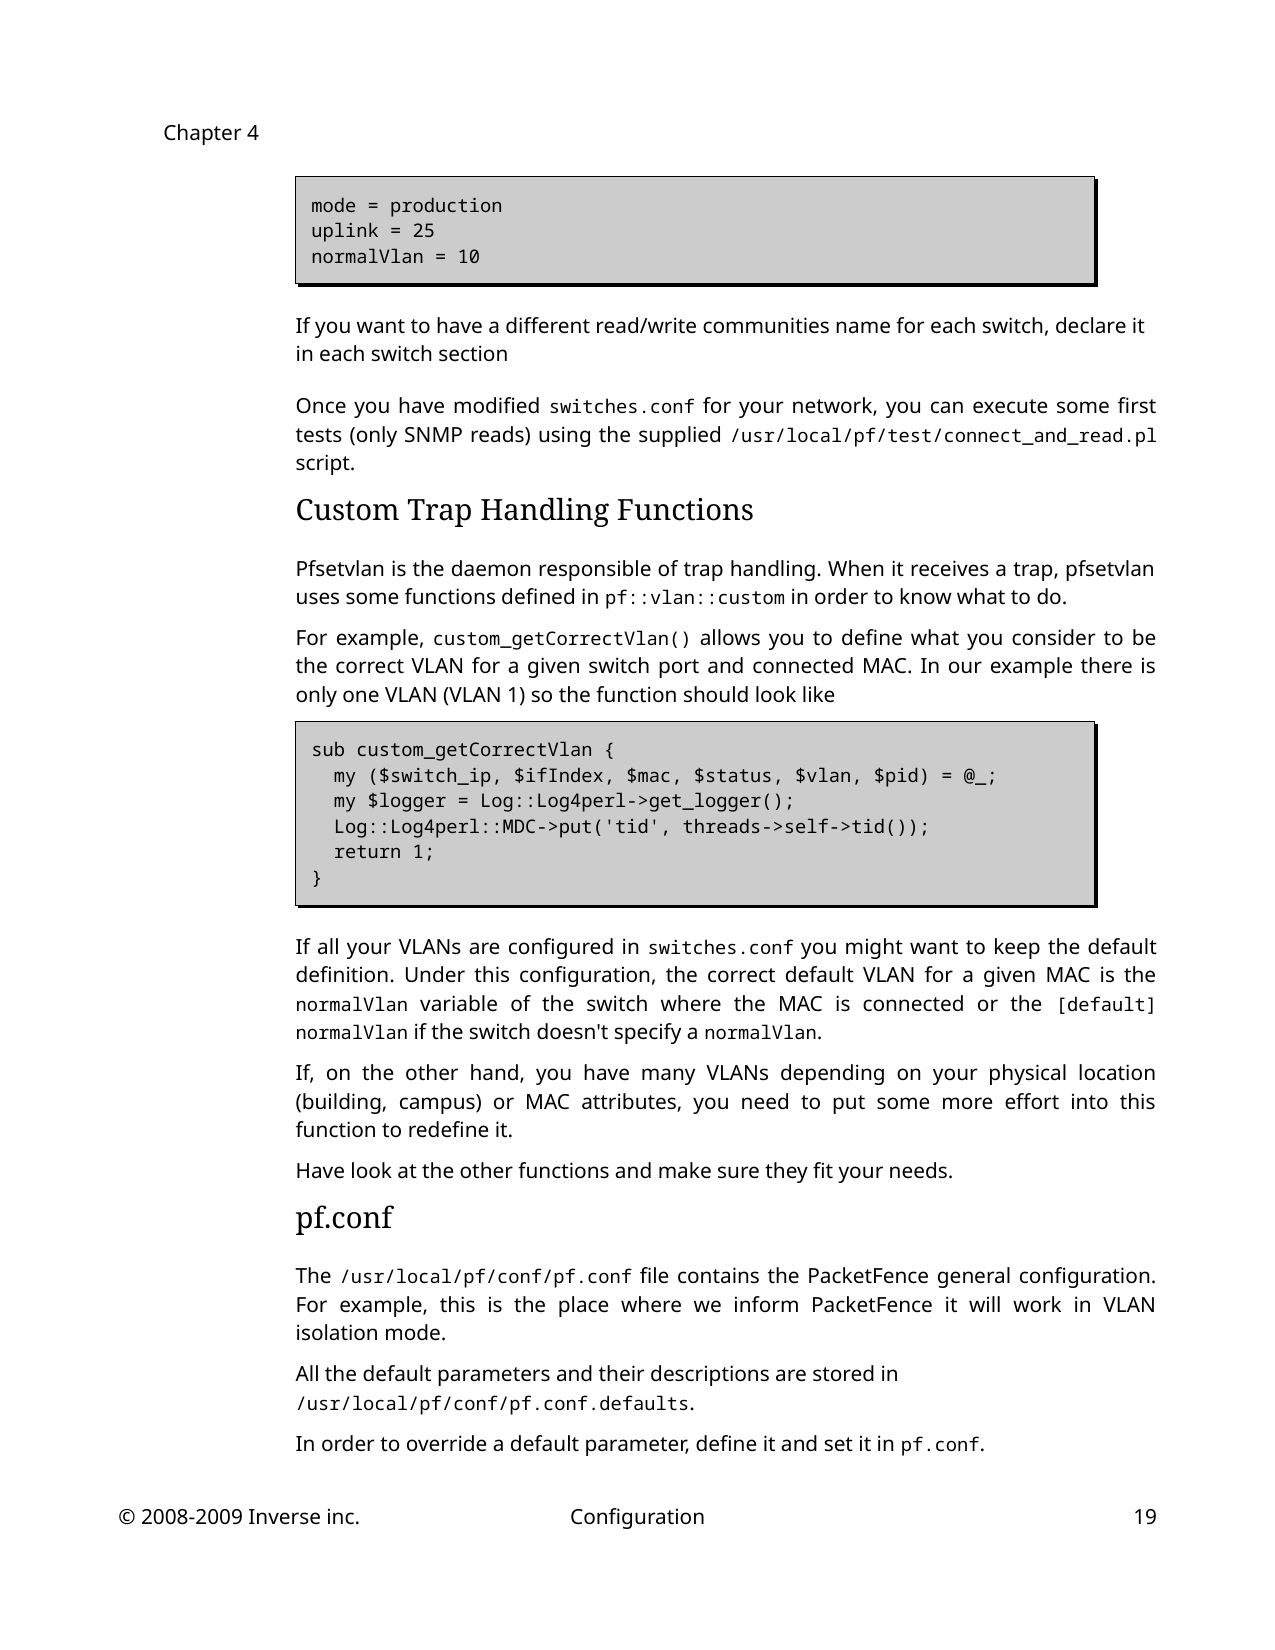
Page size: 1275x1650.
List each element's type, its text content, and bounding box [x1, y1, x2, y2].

text Pfsetvlan is the daemon responsible of trap handling. When it receives a trap, pfsetvlan uses some functions defined in pf::vlan::custom in order to know what to do. [295, 554, 1157, 611]
text The /usr/local/pf/conf/pf.conf file contains the PacketFence general configuration. For example, this is the place where we inform PacketFence it will work in VLAN isolation mode. [295, 1262, 1157, 1347]
text Have look at the other functions and make sure they fit your needs. [295, 1156, 1157, 1185]
text sub custom_getCorrectVlan { my ($switch_ip, $ifIndex, $mac, $status, $vlan, $pid) = @_; my $logger = Log::Log4perl->get_logger(); Log::Log4perl::MDC->put('tid', threads->self->tid()); return 1; } [296, 722, 1094, 905]
text mode = production uplink = 25 normalVlan = 10 [296, 177, 1094, 283]
text All the default parameters and their descriptions are stored in /usr/local/pf/conf/pf.conf.defaults. [295, 1359, 1157, 1416]
text If, on the other hand, you have many VLANs depending on your physical location (building, campus) or MAC attributes, you need to put some more effort into this function to redefine it. [295, 1058, 1157, 1144]
text If you want to have a different read/write communities name for each switch, declare it in each switch section [295, 311, 1157, 368]
subtitle Custom Trap Handling Functions [295, 489, 1157, 529]
text For example, custom_getCorrectVlan() allows you to define what you consider to be the correct VLAN for a given switch port and connected MAC. In our example there is only one VLAN (VLAN 1) so the function should look like [295, 623, 1157, 708]
text Once you have modified switches.conf for your network, you can execute some first tests (only SNMP reads) using the supplied /usr/local/pf/test/connect_and_read.pl script. [295, 391, 1157, 477]
text In order to override a default parameter, define it and set it in pf.conf. [295, 1429, 1157, 1457]
text If all your VLANs are configured in switches.conf you might want to keep the default definition. Under this configuration, the correct default VLAN for a given MAC is the normalVlan variable of the switch where the MAC is connected or the [default] normalVlan if the switch doesn't specify a normalVlan. [295, 932, 1157, 1046]
subtitle pf.conf [295, 1197, 1157, 1237]
